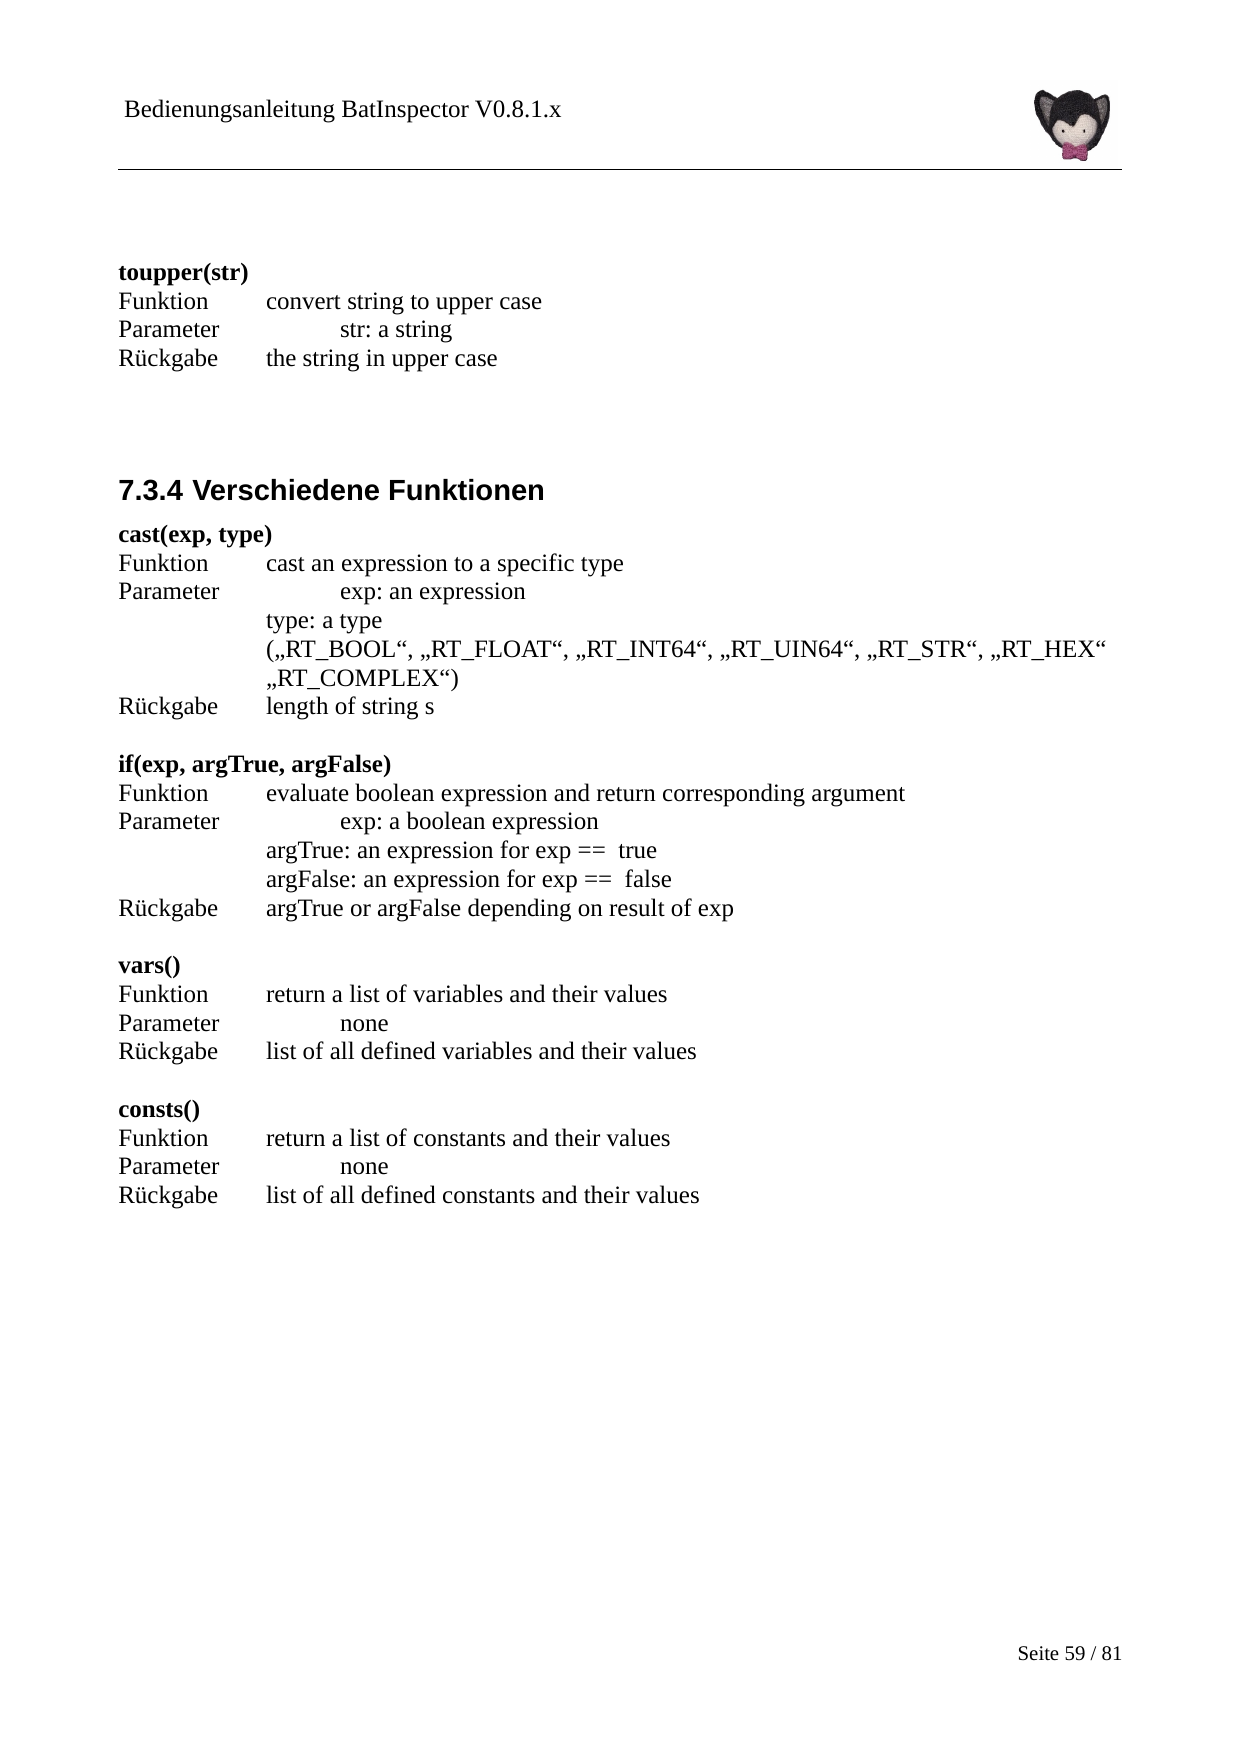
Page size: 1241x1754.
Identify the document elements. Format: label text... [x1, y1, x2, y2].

text consts() [118, 1094, 1122, 1123]
picture [1030, 80, 1119, 169]
text Funktion convert string to upper case [118, 286, 1122, 314]
text toupper(str) [118, 257, 1122, 286]
text Parameter str: a string Rückgabe the string in upper case [118, 314, 1122, 372]
text Rückgabe list of all defined variables and their values [118, 1036, 1122, 1065]
subtitle Verschiedene Funktionen [118, 473, 1122, 506]
text Funktion cast an expression to a specific type [118, 548, 1122, 576]
text vars() [118, 950, 1122, 979]
text Funktion return a list of constants and their values [118, 1123, 1122, 1151]
text Rückgabe list of all defined constants and their values [118, 1180, 1122, 1209]
text cast(exp, type) [118, 519, 1122, 548]
text Parameter exp: a boolean expression argTrue: an expression for exp == true argFalse: an expression for exp == false Rückgabe argTrue or argFalse depending on result of exp [118, 806, 1122, 921]
text if(exp, argTrue, argFalse) [118, 749, 1122, 778]
text Parameter exp: an expression type: a type („RT_BOOL“, „RT_FLOAT“, „RT_INT64“, „RT_UIN64“, „RT_STR“, „RT_HEX“ „RT_COMPLEX“) [118, 576, 1122, 691]
text Funktion evaluate boolean expression and return corresponding argument [118, 778, 1122, 806]
text Funktion return a list of variables and their values [118, 979, 1122, 1008]
text Rückgabe length of string s [118, 691, 1122, 720]
text Parameter none [118, 1151, 1122, 1180]
text Parameter none [118, 1008, 1122, 1036]
